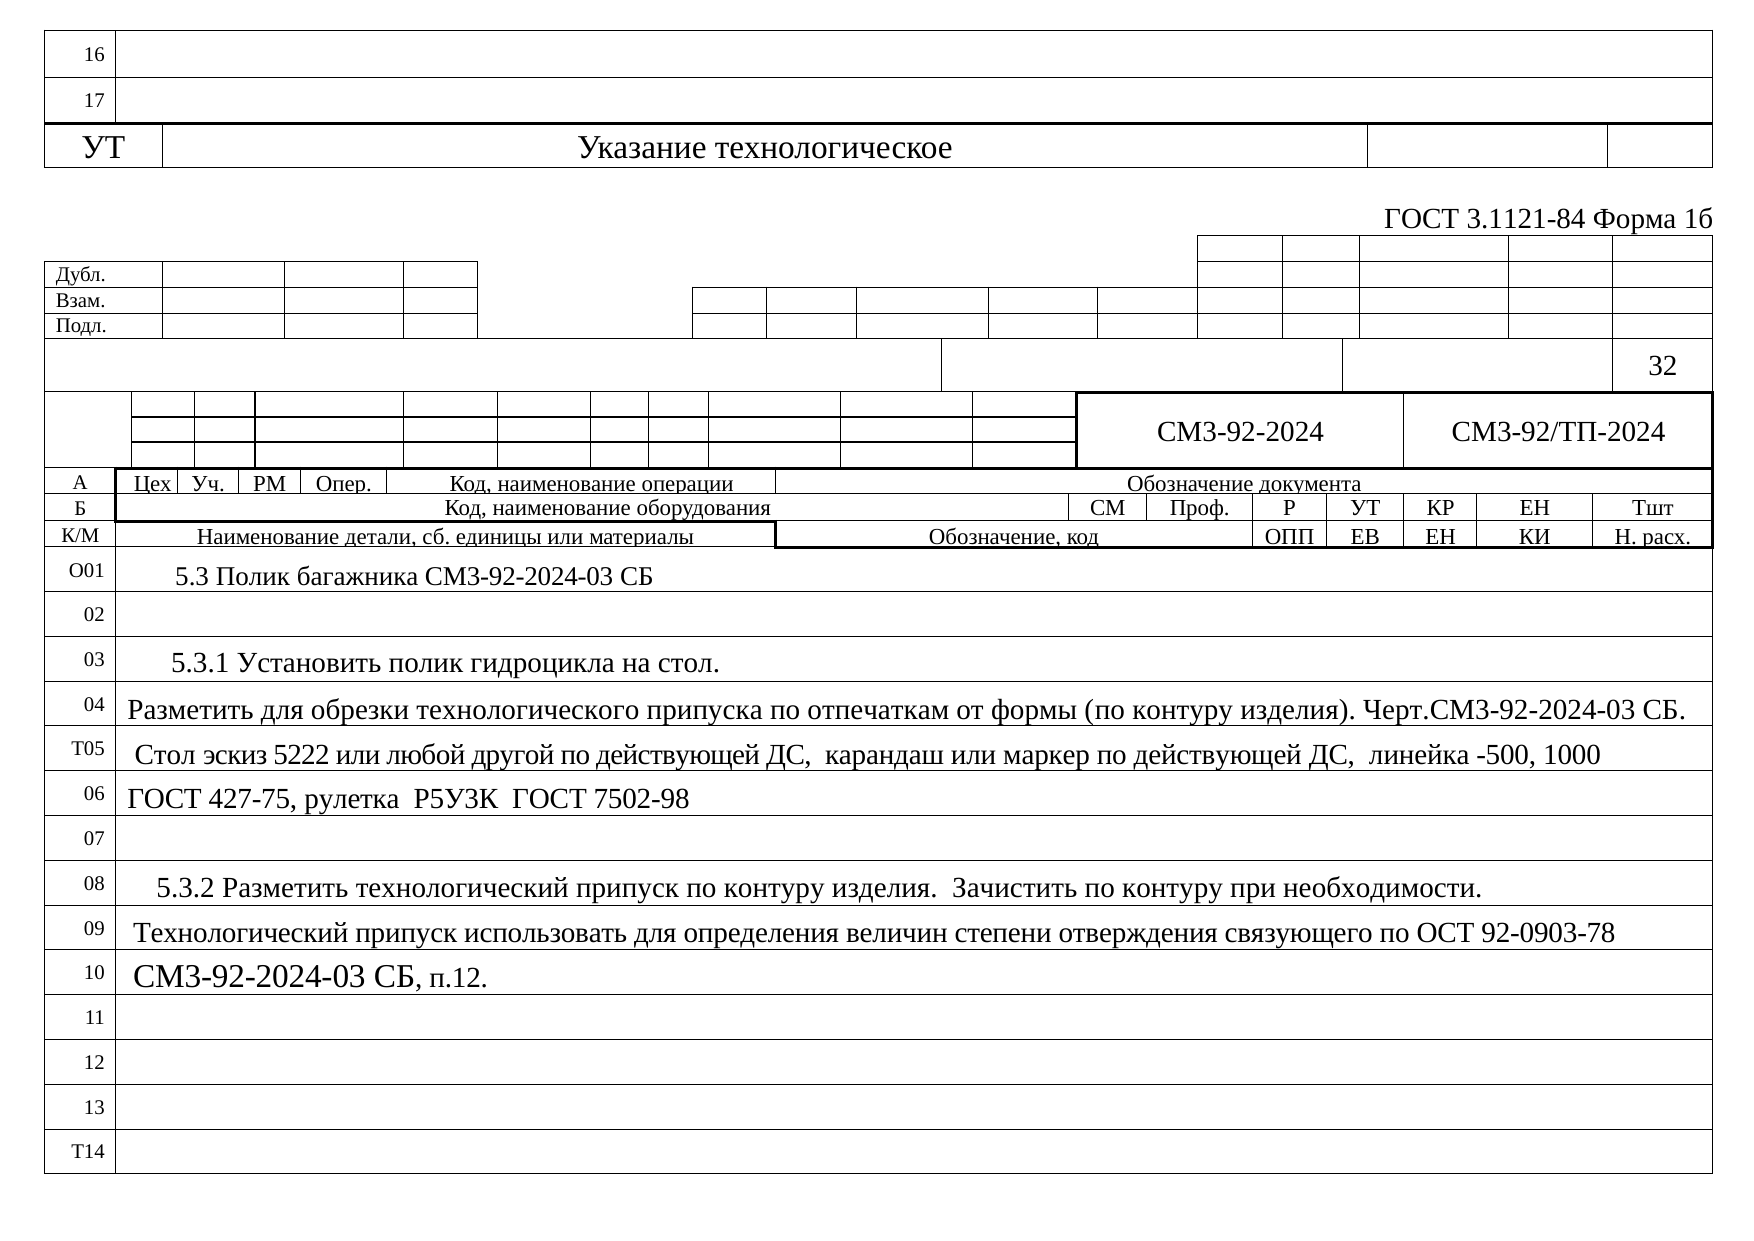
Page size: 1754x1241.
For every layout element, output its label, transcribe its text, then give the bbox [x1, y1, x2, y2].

table_cell [857, 288, 988, 312]
table_cell 10 [45, 950, 115, 994]
table_cell [1360, 288, 1508, 312]
table_cell Опер. [301, 470, 386, 493]
table_cell [195, 418, 254, 441]
table_cell [256, 392, 403, 416]
table_cell Код, наименование оборудования [117, 494, 1068, 520]
table_cell СМ3-92-2024-03 СБ, п.12. [116, 950, 1712, 994]
table_cell Н. расх. [1593, 521, 1711, 546]
table_cell Технологический припуск использовать для определения величин степени отверждения связующего по ОСТ 92-0903-78 [116, 906, 1712, 949]
table_cell [132, 443, 194, 467]
table_cell 11 [45, 995, 115, 1039]
table_cell [1360, 262, 1508, 287]
table_cell [1198, 262, 1282, 287]
table_cell [116, 995, 1712, 1039]
table_cell Б [45, 494, 114, 520]
table_cell [649, 392, 708, 416]
table_cell [116, 31, 1712, 77]
table_header [1360, 236, 1508, 261]
table_cell Цех [117, 470, 177, 493]
table_cell [285, 288, 403, 312]
table_cell [767, 314, 856, 338]
table_cell 09 [45, 906, 115, 949]
table_cell [163, 314, 284, 338]
table_cell [285, 314, 403, 338]
table_cell 5.3.1 Установить полик гидроцикла на стол. [116, 637, 1712, 681]
table_cell ГОСТ 427-75, рулетка Р5У3К ГОСТ 7502-98 [116, 771, 1712, 815]
table_cell ЕВ [1327, 521, 1403, 546]
table_cell [591, 418, 648, 441]
table_cell ЕН [1477, 494, 1592, 520]
table_cell [1368, 125, 1607, 167]
table_cell [163, 262, 284, 287]
table_cell [116, 592, 1712, 636]
table_cell 32 [1613, 339, 1712, 391]
table_cell [498, 392, 590, 416]
table_cell [116, 1130, 1712, 1173]
table_cell [989, 314, 1097, 338]
table_cell [1360, 314, 1508, 338]
table_cell [132, 418, 194, 441]
text ГОСТ 3.1121-84 Форма 1б [74, 202, 1713, 235]
table_cell [404, 418, 497, 441]
table_cell Разметить для обрезки технологического припуска по отпечаткам от формы (по контуру изделия). Черт.СМ3-92-2024-03 СБ. [116, 682, 1712, 725]
table_cell [989, 261, 1098, 287]
table_cell [989, 288, 1097, 312]
table_cell Тшт [1593, 494, 1711, 520]
table_cell 06 [45, 771, 115, 815]
table_cell [478, 261, 692, 287]
table_cell 13 [45, 1085, 115, 1128]
table_cell [1283, 262, 1359, 287]
table_cell [1613, 314, 1712, 338]
table_cell 5.3.2 Разметить технологический припуск по контуру изделия. Зачистить по контуру при необходимости. [116, 861, 1712, 904]
table_cell [1613, 288, 1712, 312]
table_cell [709, 392, 840, 416]
table_cell [841, 418, 972, 441]
table_cell [693, 261, 767, 287]
table_cell [256, 443, 403, 467]
table_cell [45, 339, 941, 391]
table_cell [841, 392, 972, 416]
table_cell [132, 392, 194, 416]
table_cell [1608, 125, 1712, 167]
table_cell О01 [45, 547, 115, 591]
table_cell 03 [45, 637, 115, 681]
table_cell [404, 262, 477, 287]
table_cell [767, 261, 857, 287]
table_cell [1613, 262, 1712, 287]
table_cell [591, 392, 648, 416]
table_cell [857, 261, 989, 287]
table_cell 02 [45, 592, 115, 636]
table_cell [649, 418, 708, 441]
table_cell СМ [1069, 494, 1146, 520]
table_cell Дубл. [45, 262, 162, 287]
table_cell [195, 392, 254, 416]
table_cell 08 [45, 861, 115, 904]
table_cell [404, 314, 477, 338]
table_cell [693, 314, 766, 338]
table_cell СМ3-92-2024 [1078, 394, 1403, 467]
table_cell [973, 443, 1075, 467]
table_cell [973, 392, 1075, 416]
table_cell Стол эскиз 5222 или любой другой по действующей ДС, карандаш или маркер по действующей ДС, линейка -500, 1000 [116, 726, 1712, 770]
table_cell УТ [1327, 494, 1403, 520]
table_cell ОПП [1253, 521, 1326, 546]
table_header [44, 235, 1197, 261]
table_cell [942, 339, 1342, 391]
table_cell [709, 443, 840, 467]
table_cell T14 [45, 1130, 115, 1173]
table_cell [45, 392, 131, 467]
table_cell [857, 314, 988, 338]
table_cell [478, 287, 692, 338]
table_cell Проф. [1147, 494, 1252, 520]
table_cell T05 [45, 726, 115, 770]
table_cell [163, 288, 284, 312]
table_cell 16 [45, 31, 115, 77]
table_cell [973, 418, 1075, 441]
table_cell [1198, 288, 1282, 312]
table_cell [285, 262, 403, 287]
table_cell Указание технологическое [163, 125, 1367, 167]
table_cell [1098, 288, 1197, 312]
table_cell [404, 443, 497, 467]
table_cell Наименование детали, сб. единицы или материалы [116, 523, 774, 546]
table_cell Р [1253, 494, 1326, 520]
table_cell [1509, 288, 1612, 312]
table_cell [116, 816, 1712, 860]
table_cell Подл. [45, 314, 162, 338]
table_cell СМ3-92/ТП-2024 [1404, 394, 1711, 467]
table_cell [404, 288, 477, 312]
table_cell 17 [45, 78, 115, 122]
table_cell [767, 288, 856, 312]
table_cell [1198, 314, 1282, 338]
table_cell [693, 288, 766, 312]
table_cell [1098, 261, 1197, 287]
table_cell 04 [45, 682, 115, 725]
table_cell [841, 443, 972, 467]
table_cell ЕН [1404, 521, 1476, 546]
table_cell [1283, 314, 1359, 338]
table_cell [498, 443, 590, 467]
table_cell 5.3 Полик багажника СМ3-92-2024-03 СБ [116, 547, 1712, 591]
table_cell УТ [45, 125, 162, 167]
table_header [1509, 236, 1612, 261]
table_cell [591, 443, 648, 467]
table_cell [195, 443, 254, 467]
table_cell [1098, 314, 1197, 338]
table_cell Уч. [178, 470, 238, 493]
table_header [1613, 236, 1712, 261]
table_cell [498, 418, 590, 441]
table_cell Обозначение документа [776, 470, 1711, 493]
table_header [1198, 236, 1282, 261]
table_cell Код, наименование операции [387, 470, 775, 493]
table_cell 12 [45, 1040, 115, 1084]
table_cell [404, 392, 497, 416]
table_cell КР [1404, 494, 1476, 520]
table_cell [256, 418, 403, 441]
table_cell [116, 78, 1712, 122]
table_cell [709, 418, 840, 441]
table_cell КИ [1477, 521, 1592, 546]
table_header [1283, 236, 1359, 261]
table_cell Взам. [45, 288, 162, 312]
table_cell [1283, 288, 1359, 312]
table_cell [1509, 314, 1612, 338]
table_cell [1343, 339, 1612, 391]
table_cell [1509, 262, 1612, 287]
table_cell [116, 1040, 1712, 1084]
table_cell К/М [45, 521, 115, 546]
table_cell А [45, 468, 114, 493]
table_cell 07 [45, 816, 115, 860]
table_cell [116, 1085, 1712, 1128]
table_cell РМ [239, 470, 300, 493]
table_cell [649, 443, 708, 467]
table_cell Обозначение, код [777, 521, 1252, 546]
